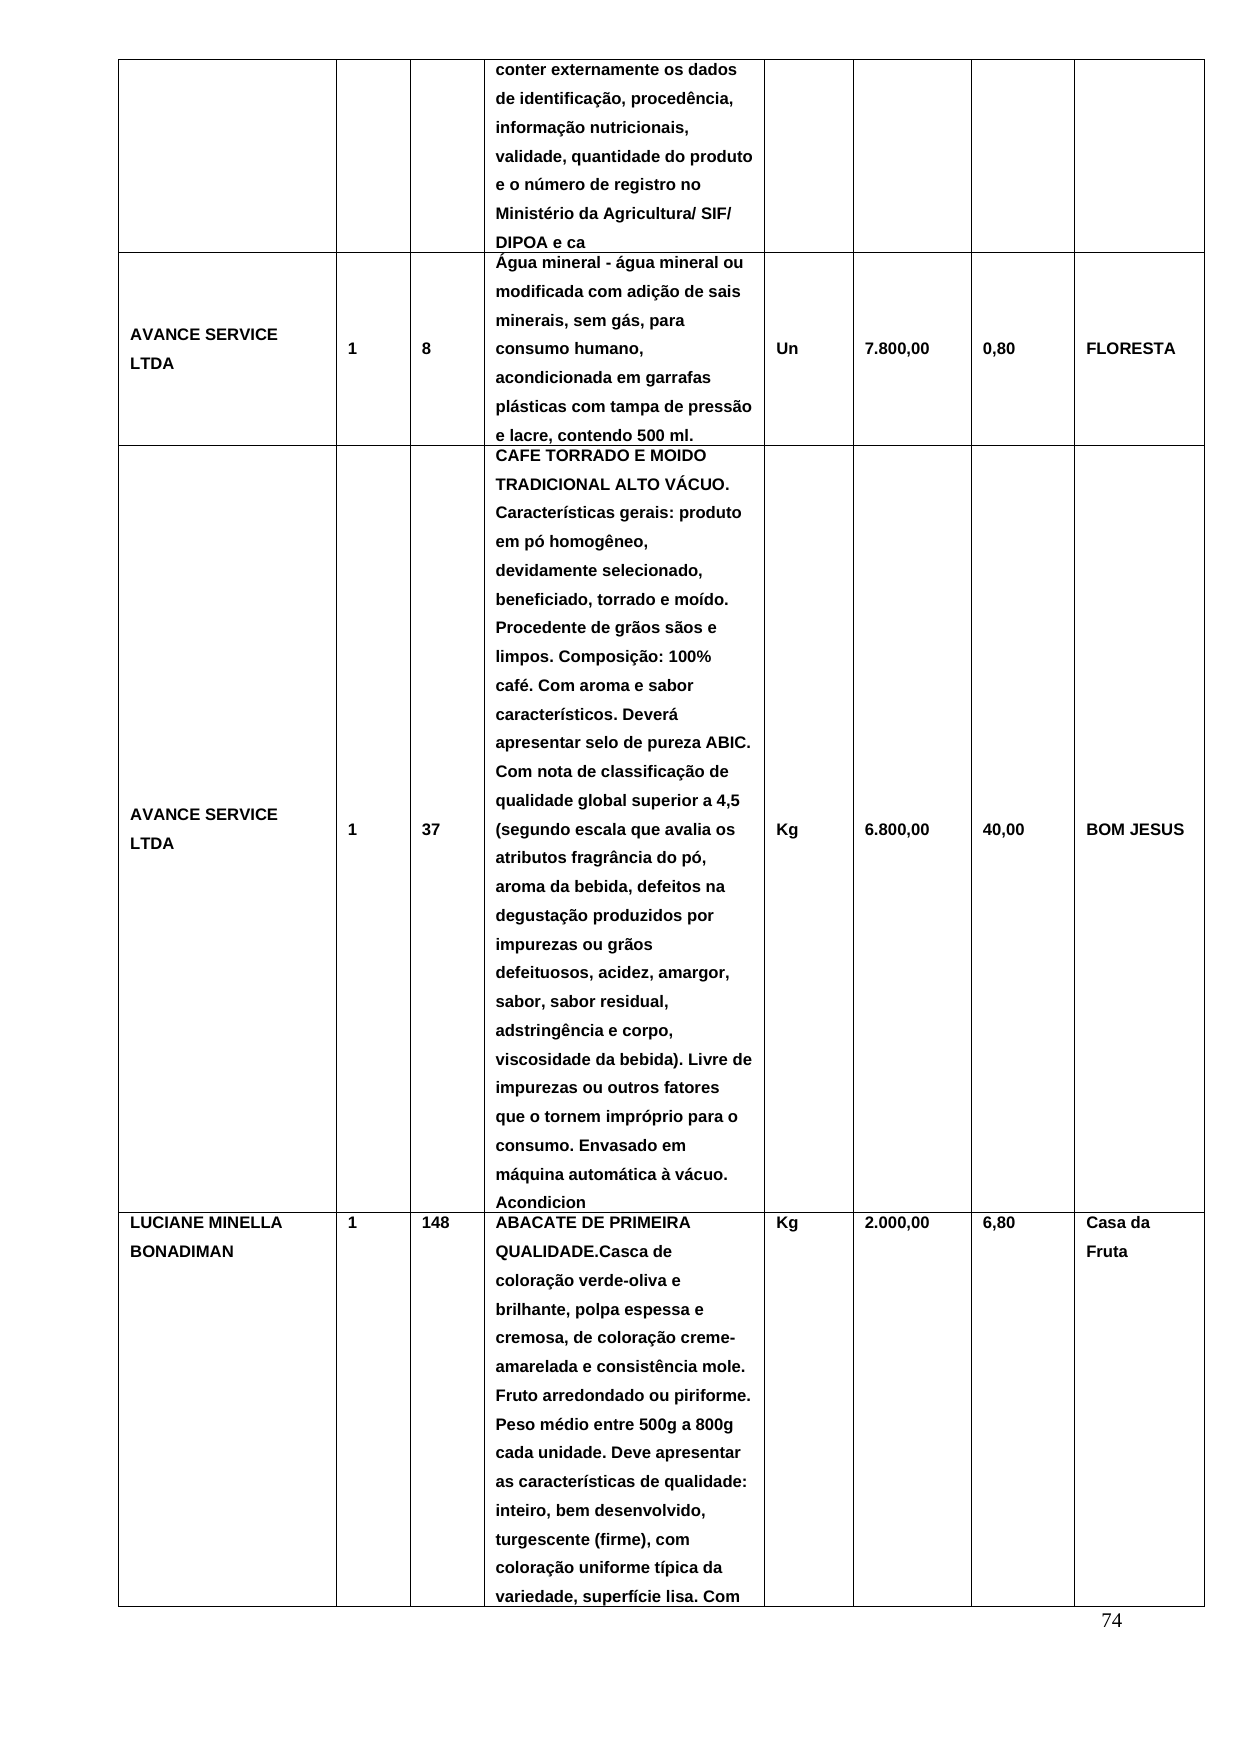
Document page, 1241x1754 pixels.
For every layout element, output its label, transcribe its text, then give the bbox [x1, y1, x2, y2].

table_cell 7.800,00 [854, 253, 971, 444]
table_cell Casa da Fruta [1075, 1213, 1204, 1606]
table_cell ABACATE DE PRIMEIRA QUALIDADE.Casca de coloração verde-oliva e brilhante, polpa espessa e cremosa, de coloração creme-amarelada e consistência mole. Fruto arredondado ou piriforme. Peso médio entre 500g a 800g cada unidade. Deve apresentar as características de qualidade: inteiro, bem desenvolvido, turgescente (firme), com coloração uniforme típica da variedade, superfície lisa. Com [485, 1213, 764, 1606]
table_cell 1 [337, 1213, 410, 1606]
table_cell 40,00 [972, 446, 1074, 1212]
table_cell AVANCE SERVICE LTDA [119, 253, 336, 444]
table_cell conter externamente os dados de identificação, procedência, informação nutricionais, validade, quantidade do produto e o número de registro no Ministério da Agricultura/ SIF/ DIPOA e ca [485, 60, 764, 252]
table_cell Un [765, 253, 853, 444]
table_cell 0,80 [972, 253, 1074, 444]
table_cell 2.000,00 [854, 1213, 971, 1606]
table_cell Água mineral - água mineral ou modificada com adição de sais minerais, sem gás, para consumo humano, acondicionada em garrafas plásticas com tampa de pressão e lacre, contendo 500 ml. [485, 253, 764, 444]
table_cell 37 [411, 446, 484, 1212]
table_cell [119, 60, 336, 252]
table_cell 6.800,00 [854, 446, 971, 1212]
table_cell LUCIANE MINELLA BONADIMAN [119, 1213, 336, 1606]
table_cell 8 [411, 253, 484, 444]
table_cell 148 [411, 1213, 484, 1606]
table_cell Kg [765, 1213, 853, 1606]
table_cell [411, 60, 484, 252]
table_cell [972, 60, 1074, 252]
table_cell AVANCE SERVICE LTDA [119, 446, 336, 1212]
table_cell [337, 60, 410, 252]
table_cell CAFE TORRADO E MOIDO TRADICIONAL ALTO VÁCUO. Características gerais: produto em pó homogêneo, devidamente selecionado, beneficiado, torrado e moído. Procedente de grãos sãos e limpos. Composição: 100% café. Com aroma e sabor característicos. Deverá apresentar selo de pureza ABIC. Com nota de classificação de qualidade global superior a 4,5 (segundo escala que avalia os atributos fragrância do pó, aroma da bebida, defeitos na degustação produzidos por impurezas ou grãos defeituosos, acidez, amargor, sabor, sabor residual, adstringência e corpo, viscosidade da bebida). Livre de impurezas ou outros fatores que o tornem impróprio para o consumo. Envasado em máquina automática à vácuo. Acondicion [485, 446, 764, 1212]
table_cell 1 [337, 253, 410, 444]
table_cell [765, 60, 853, 252]
table_cell BOM JESUS [1075, 446, 1204, 1212]
table_cell [1075, 60, 1204, 252]
table_cell 1 [337, 446, 410, 1212]
table_cell [854, 60, 971, 252]
table_cell Kg [765, 446, 853, 1212]
table_cell 6,80 [972, 1213, 1074, 1606]
table_cell FLORESTA [1075, 253, 1204, 444]
